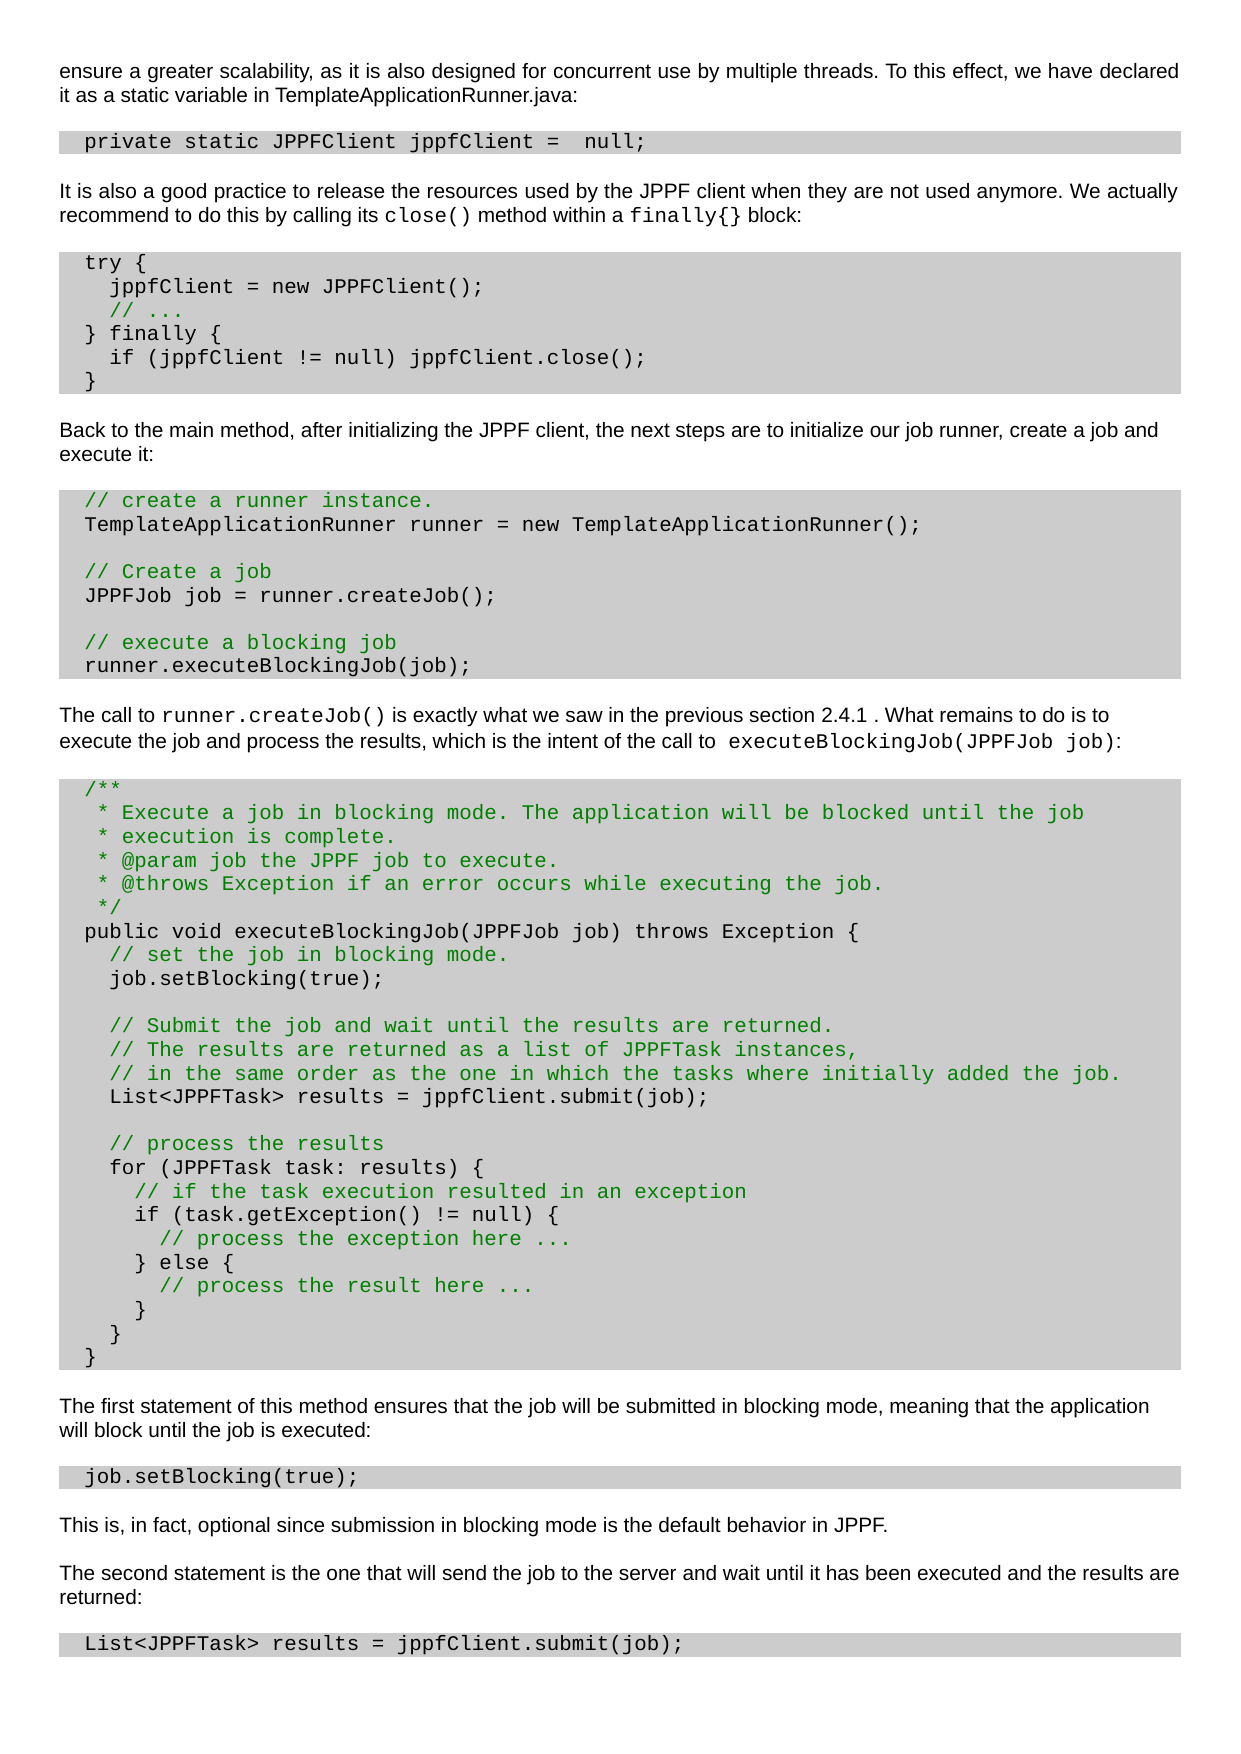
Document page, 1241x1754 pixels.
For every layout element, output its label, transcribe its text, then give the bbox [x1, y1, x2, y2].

text public void executeBlockingJob(JPPFJob job) throws Exception { [59, 921, 1181, 944]
text * Execute a job in blocking mode. The application will be blocked until the job [59, 802, 1181, 826]
text * execution is complete. [59, 826, 1181, 850]
text JPPFJob job = runner.createJob(); [59, 584, 1181, 608]
text if (jppfClient != null) jppfClient.close(); [59, 347, 1181, 371]
text } [59, 1323, 1181, 1346]
text // create a runner instance. [59, 490, 1181, 514]
text for (JPPFTask task: results) { [59, 1157, 1181, 1181]
text // execute a blocking job [59, 632, 1181, 656]
text runner.executeBlockingJob(job); [59, 656, 1181, 679]
text jppfClient = new JPPFClient(); [59, 276, 1181, 299]
text Back to the main method, after initializing the JPPF client, the next steps are to initialize our job runner, create a job and execute it: [59, 418, 1181, 466]
text } [59, 1299, 1181, 1323]
text List<JPPFTask> results = jppfClient.submit(job); [59, 1633, 1181, 1657]
text The second statement is the one that will send the job to the server and wait until it has been executed and the results are returned: [59, 1561, 1181, 1609]
text */ [59, 897, 1181, 921]
text // Submit the job and wait until the results are returned. [59, 1015, 1181, 1039]
text // ... [59, 299, 1181, 323]
text TemplateApplicationRunner runner = new TemplateApplicationRunner(); [59, 514, 1181, 537]
text } else { [59, 1252, 1181, 1275]
text // The results are returned as a list of JPPFTask instances, [59, 1039, 1181, 1062]
text The call to runner.createJob() is exactly what we saw in the previous section 2.4.1 . What remains to do is to execute the job and process the results, which is the intent of the call to executeBlockingJob(JPPFJob job): [59, 703, 1181, 755]
text It is also a good practice to release the resources used by the JPPF client when they are not used anymore. We actually recommend to do this by calling its close() method within a finally{} block: [59, 178, 1181, 228]
text // process the results [59, 1133, 1181, 1157]
text try { [59, 252, 1181, 276]
text List<JPPFTask> results = jppfClient.submit(job); [59, 1086, 1181, 1110]
text /** [59, 779, 1181, 802]
text job.setBlocking(true); [59, 1466, 1181, 1489]
text } [59, 1346, 1181, 1370]
text // if the task execution resulted in an exception [59, 1181, 1181, 1204]
text This is, in fact, optional since submission in blocking mode is the default behavior in JPPF. [59, 1513, 1181, 1537]
text // set the job in blocking mode. [59, 944, 1181, 968]
text // in the same order as the one in which the tasks where initially added the job. [59, 1062, 1181, 1086]
text // process the exception here ... [59, 1228, 1181, 1252]
text job.setBlocking(true); [59, 968, 1181, 992]
text private static JPPFClient jppfClient = null; [59, 131, 1181, 154]
text } finally { [59, 323, 1181, 347]
text The first statement of this method ensures that the job will be submitted in blocking mode, meaning that the application will block until the job is executed: [59, 1394, 1181, 1442]
text // process the result here ... [59, 1275, 1181, 1299]
text * @throws Exception if an error occurs while executing the job. [59, 873, 1181, 897]
text } [59, 371, 1181, 394]
text ensure a greater scalability, as it is also designed for concurrent use by multiple threads. To this effect, we have declared it as a static variable in TemplateApplicationRunner.java: [59, 59, 1181, 107]
text * @param job the JPPF job to execute. [59, 850, 1181, 873]
text if (task.getException() != null) { [59, 1204, 1181, 1228]
text // Create a job [59, 561, 1181, 584]
